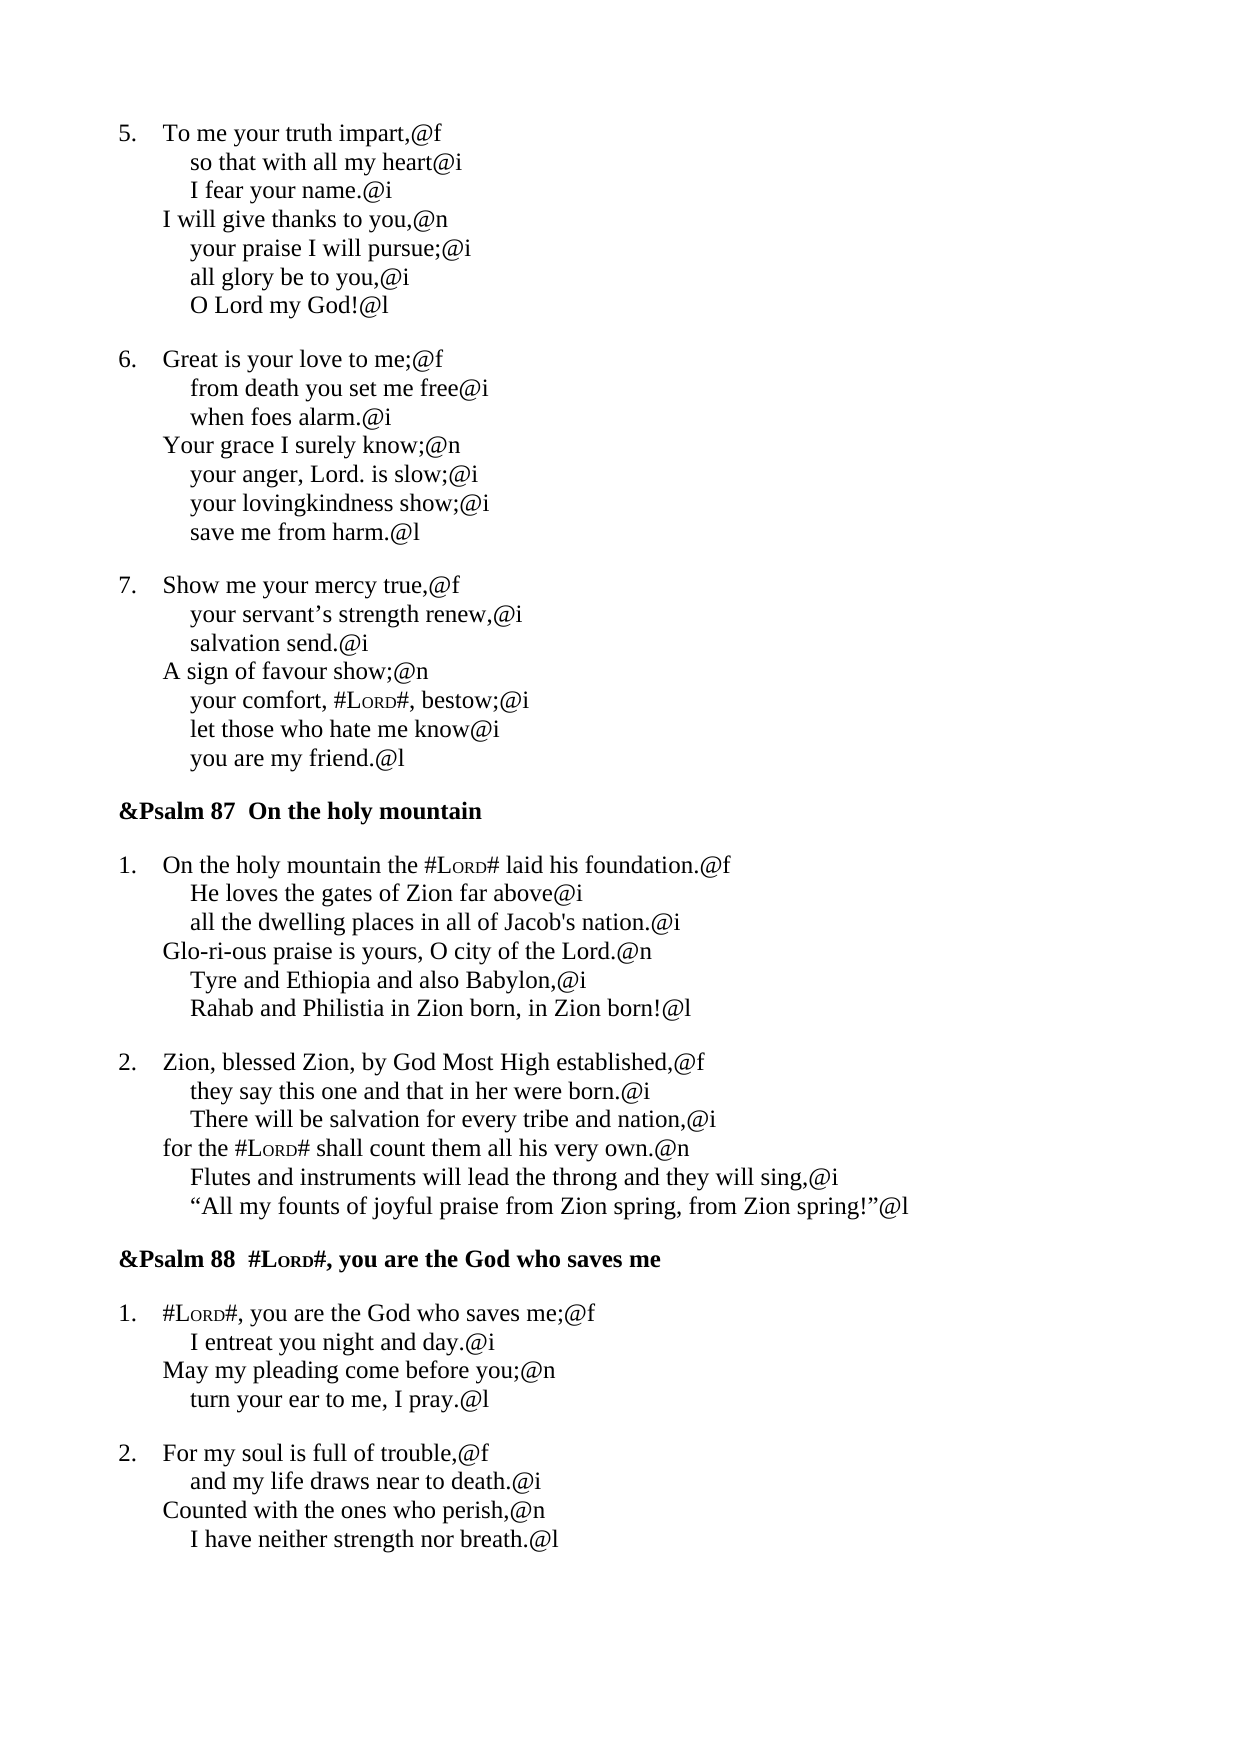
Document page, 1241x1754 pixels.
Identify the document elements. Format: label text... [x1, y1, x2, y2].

text your praise I will pursue;@i [171, 233, 1122, 262]
text your anger, Lord. is slow;@i [171, 459, 1122, 488]
text salvation send.@i [171, 628, 1122, 656]
text your lovingkindness show;@i [171, 488, 1122, 517]
text Rahab and Philistia in Zion born, in Zion born!@l [171, 993, 1122, 1022]
text Counted with the ones who perish,@n [162, 1495, 1122, 1524]
text 5. To me your truth impart,@f [118, 118, 1122, 147]
text all the dwelling places in all of Jacob's nation.@i [171, 907, 1122, 936]
text Tyre and Ethiopia and also Babylon,@i [171, 965, 1122, 993]
text save me from harm.@l [171, 517, 1122, 545]
text 7. Show me your mercy true,@f [118, 570, 1122, 599]
text and my life draws near to death.@i [171, 1466, 1122, 1495]
text your servant’s strength renew,@i [171, 599, 1122, 628]
text you are my friend.@l [171, 743, 1122, 771]
text He loves the gates of Zion far above@i [171, 878, 1122, 907]
text they say this one and that in her were born.@i [171, 1076, 1122, 1104]
text your comfort, #Lord#, bestow;@i [171, 685, 1122, 714]
text I entreat you night and day.@i [171, 1327, 1122, 1355]
text when foes alarm.@i [171, 402, 1122, 430]
text 1. #Lord#, you are the God who saves me;@f [118, 1298, 1122, 1327]
subtitle &Psalm 87 On the holy mountain [118, 796, 1122, 825]
text 2. For my soul is full of trouble,@f [118, 1438, 1122, 1466]
text I will give thanks to you,@n [162, 204, 1122, 233]
text Flutes and instruments will lead the throng and they will sing,@i [171, 1162, 1122, 1191]
text May my pleading come before you;@n [162, 1355, 1122, 1384]
text There will be salvation for every tribe and nation,@i [171, 1104, 1122, 1133]
text so that with all my heart@i [171, 147, 1122, 176]
text for the #Lord# shall count them all his very own.@n [162, 1133, 1122, 1162]
text 2. Zion, blessed Zion, by God Most High established,@f [118, 1047, 1122, 1076]
text A sign of favour show;@n [162, 656, 1122, 685]
text 1. On the holy mountain the #Lord# laid his foundation.@f [118, 850, 1122, 878]
text from death you set me free@i [171, 373, 1122, 402]
text “All my founts of joyful praise from Zion spring, from Zion spring!”@l [171, 1191, 1122, 1219]
text let those who hate me know@i [171, 714, 1122, 743]
text O Lord my God!@l [171, 291, 1122, 319]
text Glo-ri-ous praise is yours, O city of the Lord.@n [162, 936, 1122, 965]
text Your grace I surely know;@n [162, 430, 1122, 459]
text 6. Great is your love to me;@f [118, 344, 1122, 373]
text turn your ear to me, I pray.@l [171, 1384, 1122, 1413]
text all glory be to you,@i [171, 262, 1122, 291]
text I have neither strength nor breath.@l [171, 1524, 1122, 1553]
text I fear your name.@i [171, 176, 1122, 204]
subtitle &Psalm 88 #Lord#, you are the God who saves me [118, 1244, 1122, 1273]
